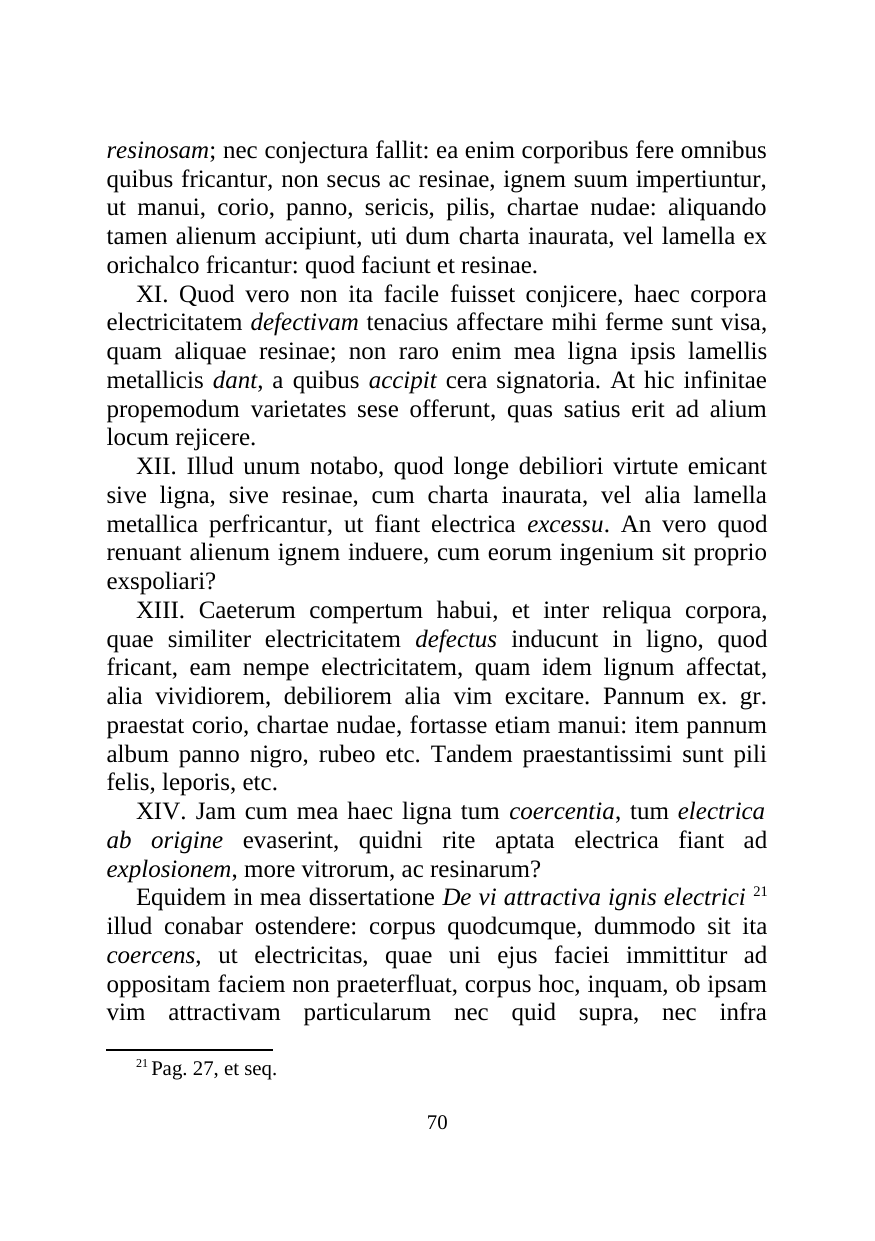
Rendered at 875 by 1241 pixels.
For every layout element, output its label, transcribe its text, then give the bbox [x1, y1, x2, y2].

text XIII. Caeterum compertum habui, et inter reliqua corpora, quae similiter electricitatem defectus inducunt in ligno, quod fricant, eam nempe electricitatem, quam idem lignum affectat, alia vividiorem, debiliorem alia vim excitare. Pannum ex. gr. praestat corio, chartae nudae, fortasse etiam manui: item pannum album panno nigro, rubeo etc. Tandem praestantissimi sunt pili felis, leporis, etc. [106, 595, 768, 796]
text Equidem in mea dissertatione De vi attractiva ignis electrici illud conabar ostendere: corpus quodcumque, dummodo sit ita coercens, ut electricitas, quae uni ejus faciei immittitur ad oppositam faciem non praeterfluat, corpus hoc, inquam, ob ipsam vim attractivam particularum nec quid supra, nec infra [106, 882, 768, 1026]
text XI. Quod vero non ita facile fuisset conjicere, haec corpora electricitatem defectivam tenacius affectare mihi ferme sunt visa, quam aliquae resinae; non raro enim mea ligna ipsis lamellis metallicis dant, a quibus accipit cera signatoria. At hic infinitae propemodum varietates sese offerunt, quas satius erit ad alium locum rejicere. [106, 279, 768, 451]
text XIV. Jam cum mea haec ligna tum coercentia, tum electrica ab origine evaserint, quidni rite aptata electrica fiant ad explosionem, more vitrorum, ac resinarum? [106, 796, 768, 882]
text XII. Illud unum notabo, quod longe debiliori virtute emicant sive ligna, sive resinae, cum charta inaurata, vel alia lamella metallica perfricantur, ut fiant electrica excessu. An vero quod renuant alienum ignem induere, cum eorum ingenium sit proprio exspoliari? [106, 451, 768, 595]
text Pag. 27, et seq. [106, 1056, 768, 1080]
text resinosam; nec conjectura fallit: ea enim corporibus fere omnibus quibus fricantur, non secus ac resinae, ignem suum impertiuntur, ut manui, corio, panno, sericis, pilis, chartae nudae: aliquando tamen alienum accipiunt, uti dum charta inaurata, vel lamella ex orichalco fricantur: quod faciunt et resinae. [106, 135, 768, 279]
